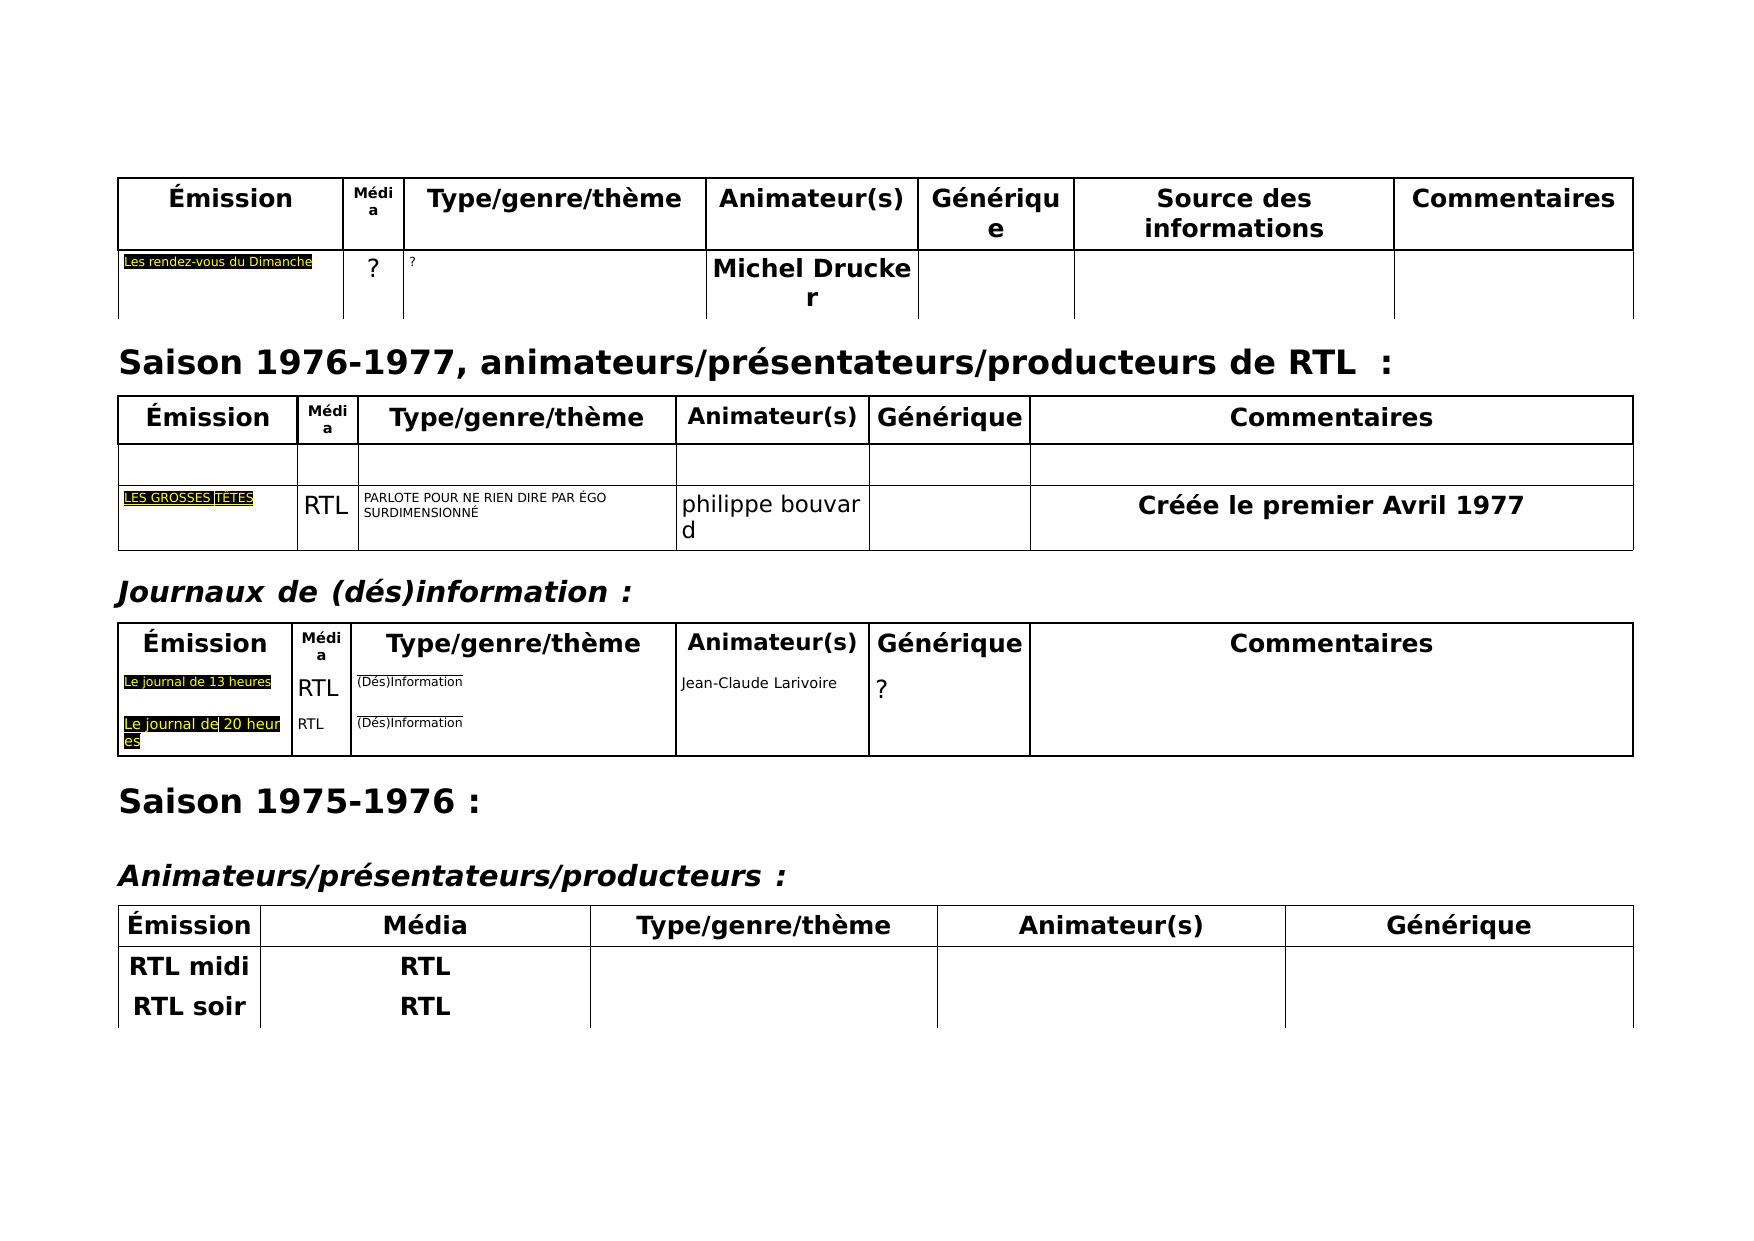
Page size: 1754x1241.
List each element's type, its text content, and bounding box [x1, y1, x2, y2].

subtitle Saison 1976-1977, animateurs/présentateurs/producteurs de RTL : [118, 343, 1636, 382]
subtitle Saison 1975-1976 : [118, 782, 1636, 821]
subtitle Journaux de (dés)information : [118, 575, 1636, 609]
subtitle Animateurs/présentateurs/producteurs : [118, 859, 1636, 893]
